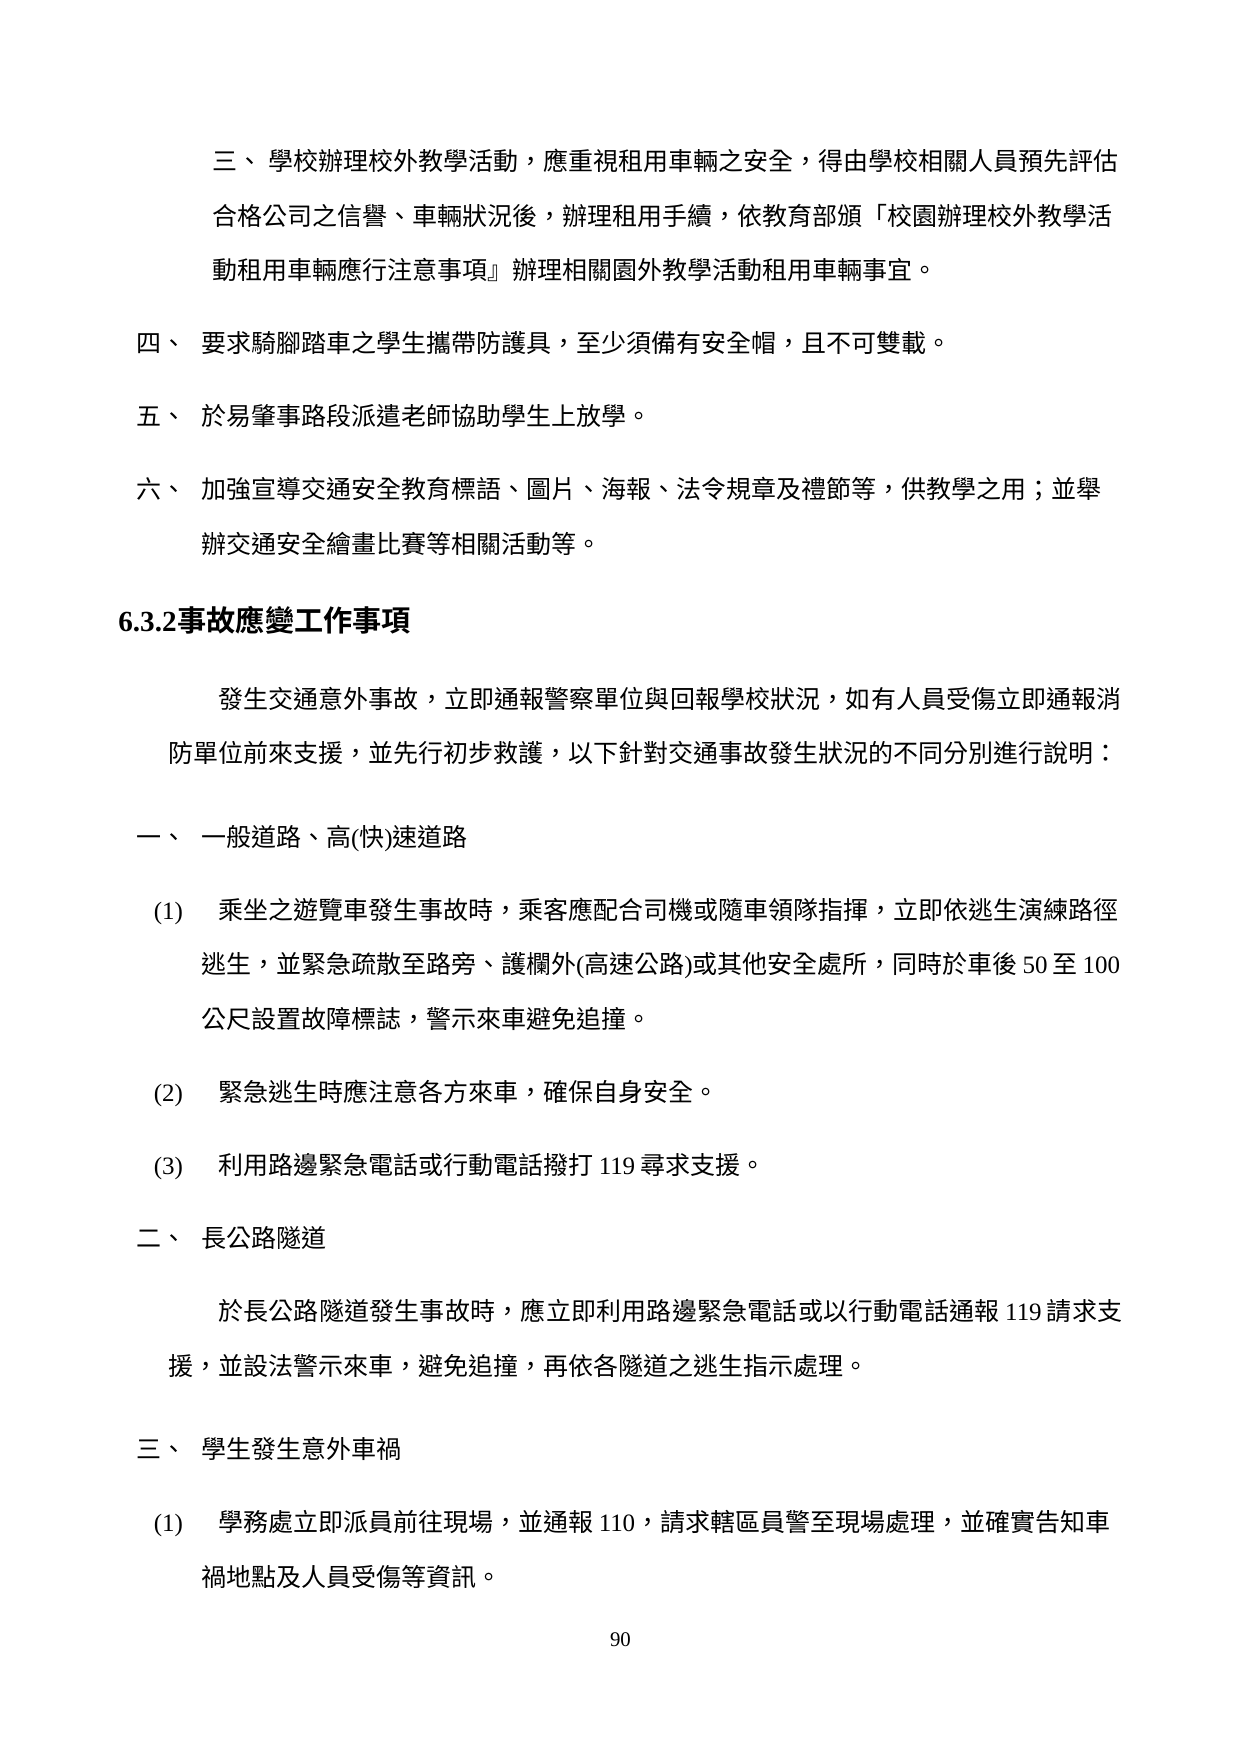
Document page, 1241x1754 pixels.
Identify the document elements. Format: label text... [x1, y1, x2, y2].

subtitle 要求騎腳踏車之學生攜帶防護具，至少須備有安全帽，且不可雙載。 [136, 324, 1122, 360]
subtitle 事故應變工作事項 [118, 597, 1122, 640]
subtitle 學校辦理校外教學活動，應重視租用車輛之安全，得由學校相關人員預先評估合格公司之信譽、車輛狀況後，辦理租用手續，依教育部頒「校園辦理校外教學活動租用車輛應行注意事項』辦理相關園外教學活動租用車輛事宜。 [213, 142, 1122, 287]
subtitle 學務處立即派員前往現場，並通報110，請求轄區員警至現場處理，並確實告知車禍地點及人員受傷等資訊。 [153, 1503, 1122, 1593]
subtitle 於易肇事路段派遣老師協助學生上放學。 [136, 397, 1122, 433]
subtitle 利用路邊緊急電話或行動電話撥打119尋求支援。 [153, 1146, 1122, 1182]
subtitle 加強宣導交通安全教育標語、圖片、海報、法令規章及禮節等，供教學之用；並舉辦交通安全繪畫比賽等相關活動等。 [136, 470, 1122, 561]
subtitle 緊急逃生時應注意各方來車，確保自身安全。 [153, 1072, 1122, 1109]
text 發生交通意外事故，立即通報警察單位與回報學校狀況，如有人員受傷立即通報消防單位前來支援，並先行初步救護，以下針對交通事故發生狀況的不同分別進行說明： [168, 679, 1122, 770]
text 於長公路隧道發生事故時，應立即利用路邊緊急電話或以行動電話通報119請求支援，並設法警示來車，避免追撞，再依各隧道之逃生指示處理。 [168, 1292, 1122, 1382]
subtitle 一般道路、高(快)速道路 [136, 817, 1122, 854]
subtitle 學生發生意外車禍 [136, 1430, 1122, 1466]
subtitle 乘坐之遊覽車發生事故時，乘客應配合司機或隨車領隊指揮，立即依逃生演練路徑逃生，並緊急疏散至路旁、護欄外(高速公路)或其他安全處所，同時於車後50至100公尺設置故障標誌，警示來車避免追撞。 [153, 891, 1122, 1036]
subtitle 長公路隧道 [136, 1219, 1122, 1255]
